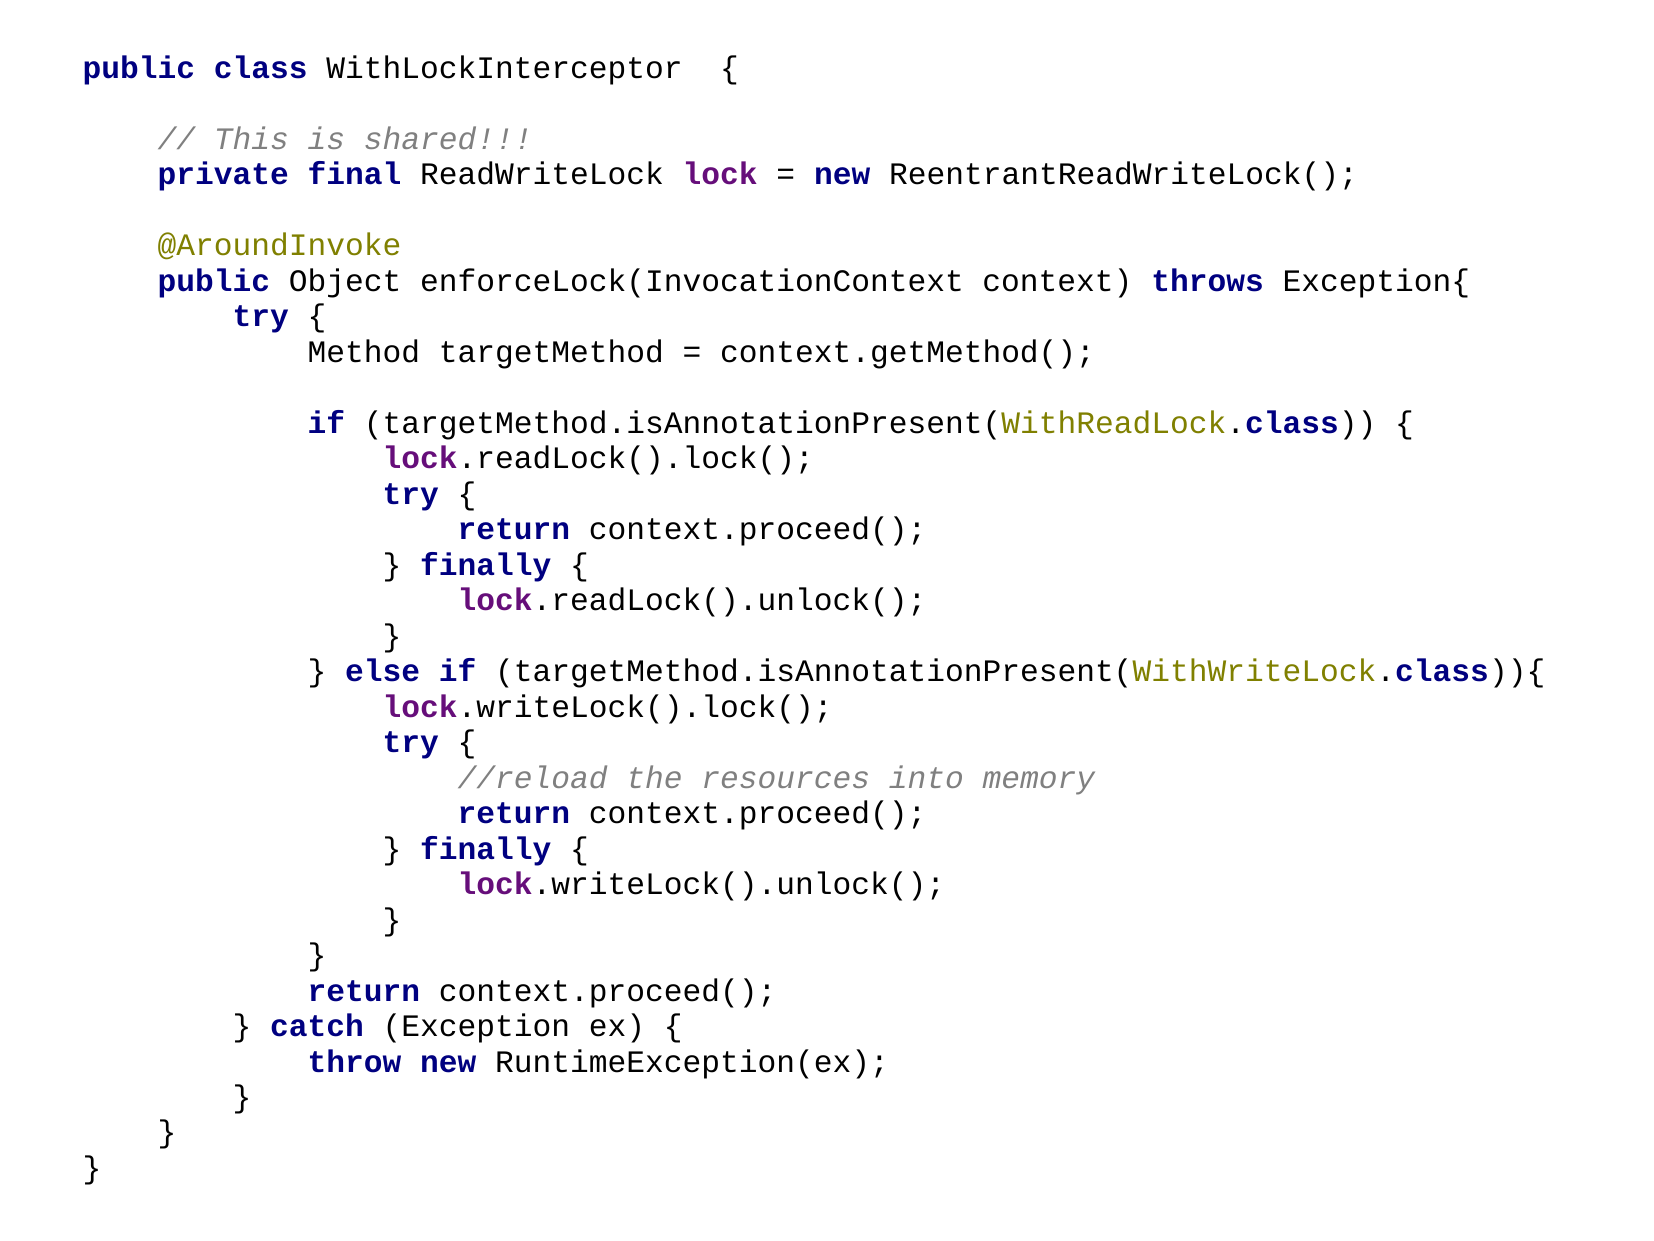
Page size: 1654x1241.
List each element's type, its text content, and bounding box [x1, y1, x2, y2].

subtitle public class WithLockInterceptor { // This is shared!!! private final ReadWriteLock lock = new ReentrantReadWriteLock(); @AroundInvoke public Object enforceLock(InvocationContext context) throws Exception{ try { Method targetMethod = context.getMethod(); if (targetMethod.isAnnotationPresent(WithReadLock.class)) { lock.readLock().lock(); try { return context.proceed(); } finally { lock.readLock().unlock(); } } else if (targetMethod.isAnnotationPresent(WithWriteLock.class)){ lock.writeLock().lock(); try { //reload the resources into memory return context.proceed(); } finally { lock.writeLock().unlock(); } } return context.proceed(); } catch (Exception ex) { throw new RuntimeException(ex); } } } [82, 52, 1571, 1189]
